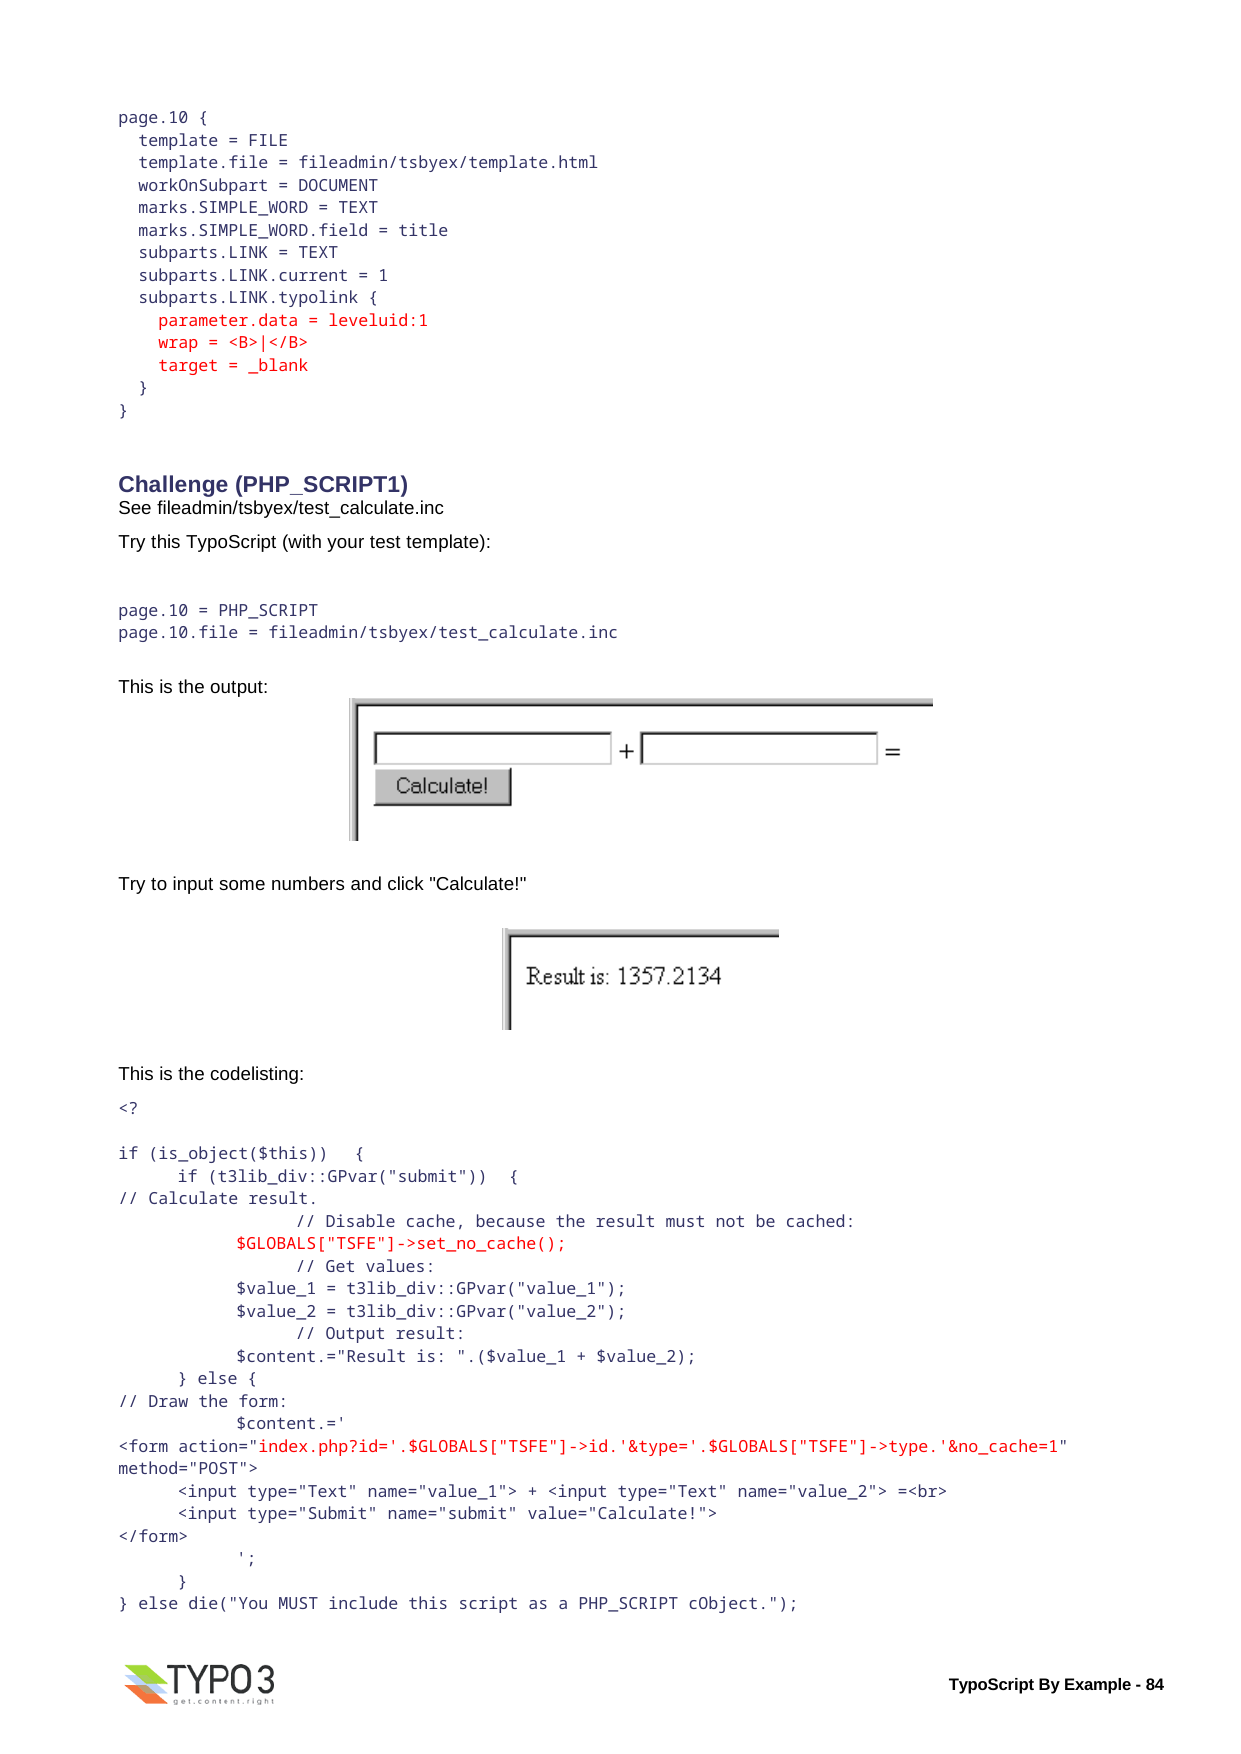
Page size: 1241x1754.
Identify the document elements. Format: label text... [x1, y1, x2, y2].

text page.10 = PHP_SCRIPT [118, 598, 1163, 621]
text $GLOBALS["TSFE"]->set_no_cache(); [118, 1232, 1163, 1254]
text // Draw the form: [118, 1389, 1163, 1412]
text wrap = <B>|</B> [118, 331, 1163, 354]
text // Get values: [118, 1254, 1163, 1277]
text See fileadmin/tsbyex/test_calculate.inc [118, 498, 1163, 519]
text if (t3lib_div::GPvar("submit")) { [118, 1164, 1163, 1187]
text marks.SIMPLE_WORD.field = title [118, 219, 1163, 241]
text </form> [118, 1524, 1163, 1547]
text } [118, 376, 1163, 399]
text page.10.file = fileadmin/tsbyex/test_calculate.inc [118, 621, 1163, 643]
text $value_1 = t3lib_div::GPvar("value_1"); [118, 1277, 1163, 1299]
text $value_2 = t3lib_div::GPvar("value_2"); [118, 1299, 1163, 1322]
text Try to input some numbers and click "Calculate!" [118, 874, 1163, 895]
text page.10 { [118, 106, 1163, 129]
text } else die("You MUST include this script as a PHP_SCRIPT cObject."); [118, 1592, 1163, 1614]
text template = FILE [118, 129, 1163, 151]
text // Output result: [118, 1322, 1163, 1344]
picture [119, 1659, 280, 1710]
text This is the output: [118, 677, 1163, 698]
text '; [118, 1547, 1163, 1569]
text } [118, 1569, 1163, 1592]
text subparts.LINK.typolink { [118, 286, 1163, 309]
text <input type="Text" name="value_1"> + <input type="Text" name="value_2"> =<br> [118, 1479, 1163, 1502]
text // Calculate result. [118, 1187, 1163, 1209]
text <form action="index.php?id='.$GLOBALS["TSFE"]->id.'&type='.$GLOBALS["TSFE"]->type.'&no_cache=1" method="POST"> [118, 1434, 1163, 1479]
text <? [118, 1097, 1163, 1119]
text // Disable cache, because the result must not be cached: [118, 1209, 1163, 1232]
text } else { [118, 1367, 1163, 1389]
subtitle Challenge (PHP_SCRIPT1) [118, 472, 1163, 498]
text subparts.LINK.current = 1 [118, 264, 1163, 286]
text This is the codelisting: [118, 1063, 1163, 1084]
text Try this TypoScript (with your test template): [118, 531, 1163, 552]
text parameter.data = leveluid:1 [118, 309, 1163, 331]
picture [502, 928, 779, 1030]
text $content.=' [118, 1412, 1163, 1434]
text } [118, 399, 1163, 421]
text $content.="Result is: ".($value_1 + $value_2); [118, 1344, 1163, 1367]
picture [349, 698, 933, 841]
text <input type="Submit" name="submit" value="Calculate!"> [118, 1502, 1163, 1524]
text if (is_object($this)) { [118, 1142, 1163, 1164]
text template.file = fileadmin/tsbyex/template.html [118, 151, 1163, 174]
text marks.SIMPLE_WORD = TEXT [118, 196, 1163, 219]
text target = _blank [118, 354, 1163, 376]
text workOnSubpart = DOCUMENT [118, 174, 1163, 196]
text subparts.LINK = TEXT [118, 241, 1163, 264]
